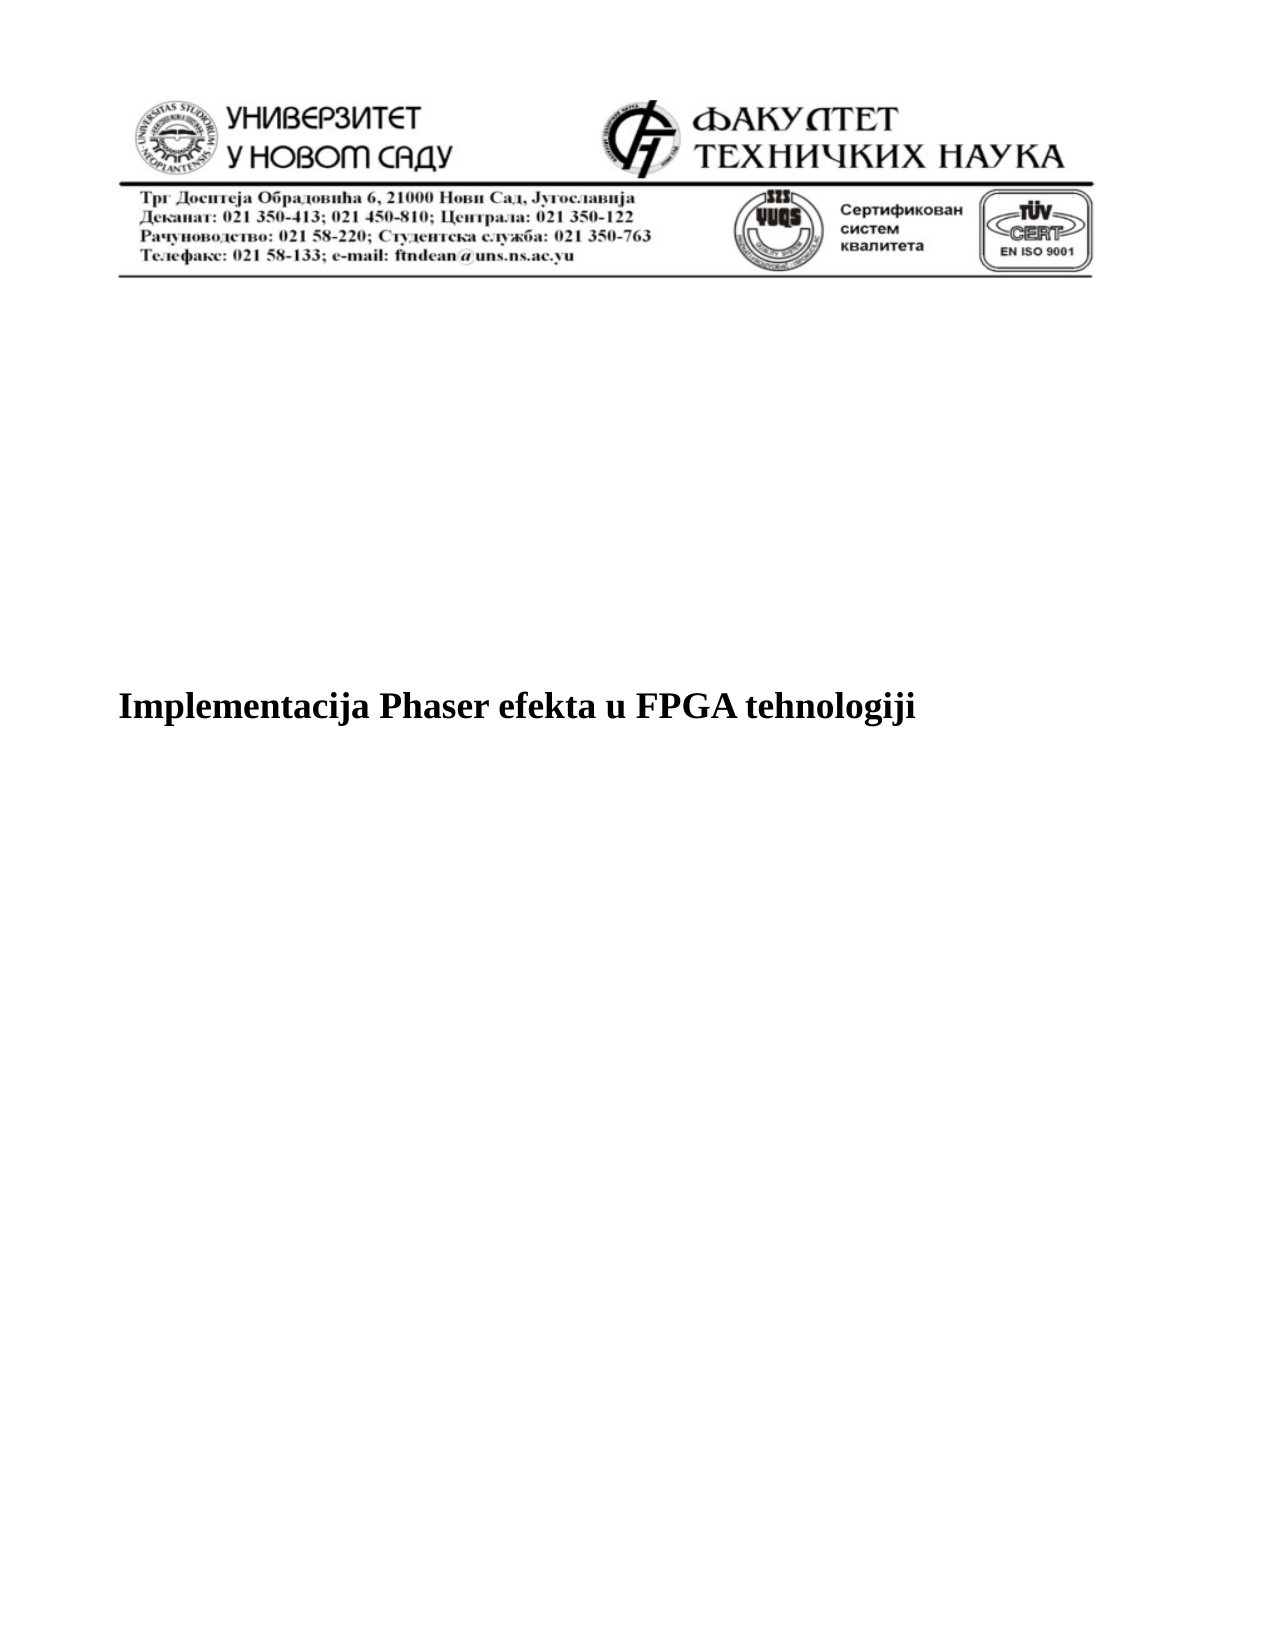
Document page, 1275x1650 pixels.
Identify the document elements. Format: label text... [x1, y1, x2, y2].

picture [118, 100, 1096, 279]
text Implementacija Phaser efekta u FPGA tehnologiji [118, 684, 1157, 727]
